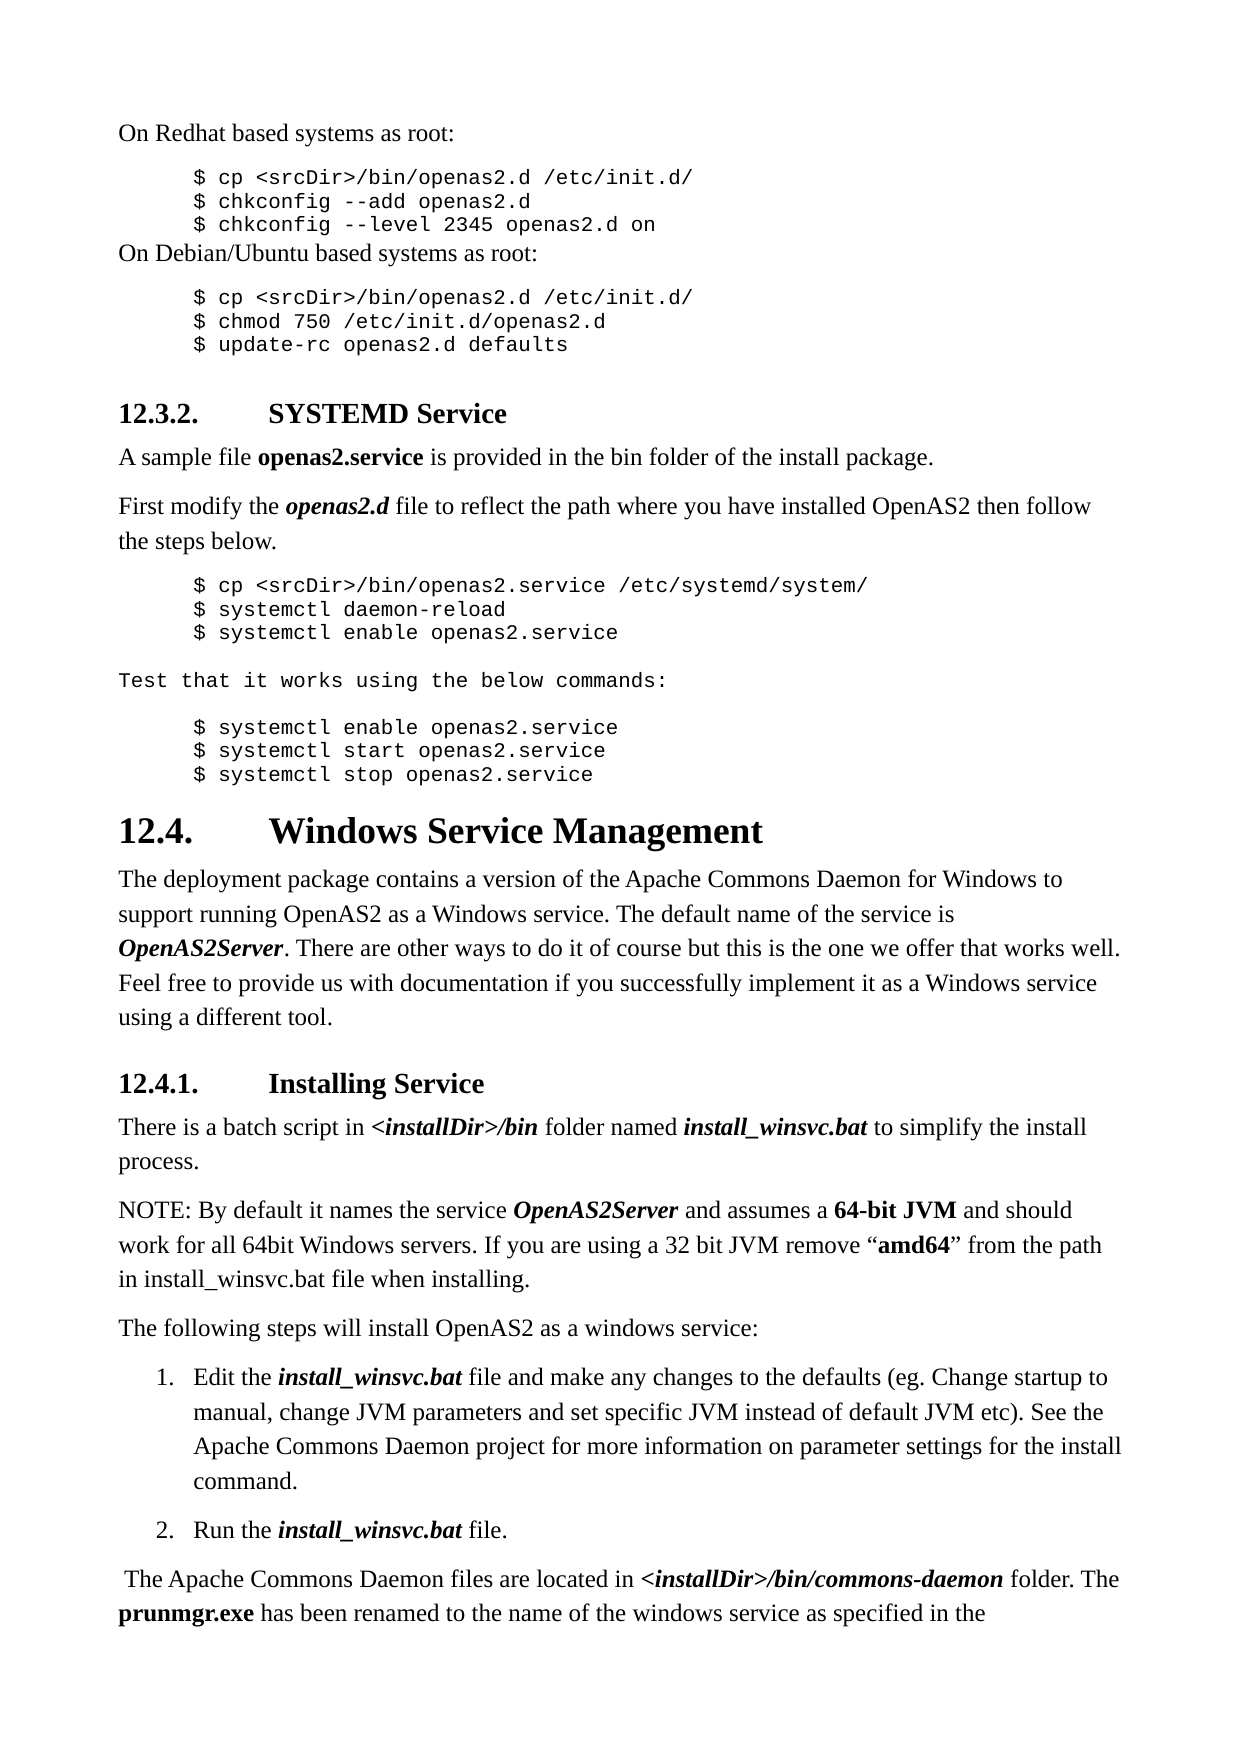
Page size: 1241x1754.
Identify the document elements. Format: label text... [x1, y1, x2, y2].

text $ update-rc openas2.d defaults [193, 334, 1122, 358]
text On Redhat based systems as root: [118, 118, 1122, 147]
list Edit the install_winsvc.bat file and make any changes to the defaults (eg. Change startup to manual, change JVM parameters and set specific JVM instead of default JVM etc). See the Apache Commons Daemon project for more information on parameter settings for the install command. [156, 1362, 1122, 1495]
text There is a batch script in <installDir>/bin folder named install_winsvc.bat to simplify the install process. [118, 1112, 1122, 1175]
text $ systemctl enable openas2.service $ systemctl start openas2.service $ systemctl stop openas2.service [193, 693, 1122, 788]
text On Debian/Ubuntu based systems as root: [118, 238, 1122, 267]
text First modify the openas2.d file to reflect the path where you have installed OpenAS2 then follow the steps below. [118, 491, 1122, 555]
text $ chkconfig --add openas2.d [193, 191, 1122, 214]
text NOTE: By default it names the service OpenAS2Server and assumes a 64-bit JVM and should work for all 64bit Windows servers. If you are using a 32 bit JVM remove “amd64” from the path in install_winsvc.bat file when installing. [118, 1195, 1122, 1293]
subtitle SYSTEMD Service [118, 396, 1122, 430]
text The deployment package contains a version of the Apache Commons Daemon for Windows to support running OpenAS2 as a Windows service. The default name of the service is OpenAS2Server. There are other ways to do it of course but this is the one we offer that works well. Feel free to provide us with documentation if you successfully implement it as a Windows service using a different tool. [118, 864, 1122, 1031]
text The following steps will install OpenAS2 as a windows service: [118, 1313, 1122, 1342]
text $ systemctl daemon-reload [193, 599, 1122, 622]
list Run the install_winsvc.bat file. [156, 1515, 1122, 1544]
subtitle Windows Service Management [118, 809, 1122, 852]
text $ chmod 750 /etc/init.d/openas2.d [193, 311, 1122, 334]
text $ cp <srcDir>/bin/openas2.service /etc/systemd/system/ [193, 575, 1122, 599]
text The Apache Commons Daemon files are located in <installDir>/bin/commons-daemon folder. The prunmgr.exe has been renamed to the name of the windows service as specified in the [118, 1564, 1122, 1627]
subtitle Installing Service [118, 1066, 1122, 1099]
text $ systemctl enable openas2.service [193, 622, 1122, 646]
text Test that it works using the below commands: [118, 669, 1122, 693]
text $ cp <srcDir>/bin/openas2.d /etc/init.d/ [193, 167, 1122, 191]
text $ cp <srcDir>/bin/openas2.d /etc/init.d/ [193, 287, 1122, 311]
text $ chkconfig --level 2345 openas2.d on [193, 214, 1122, 238]
text A sample file openas2.service is provided in the bin folder of the install package. [118, 442, 1122, 471]
